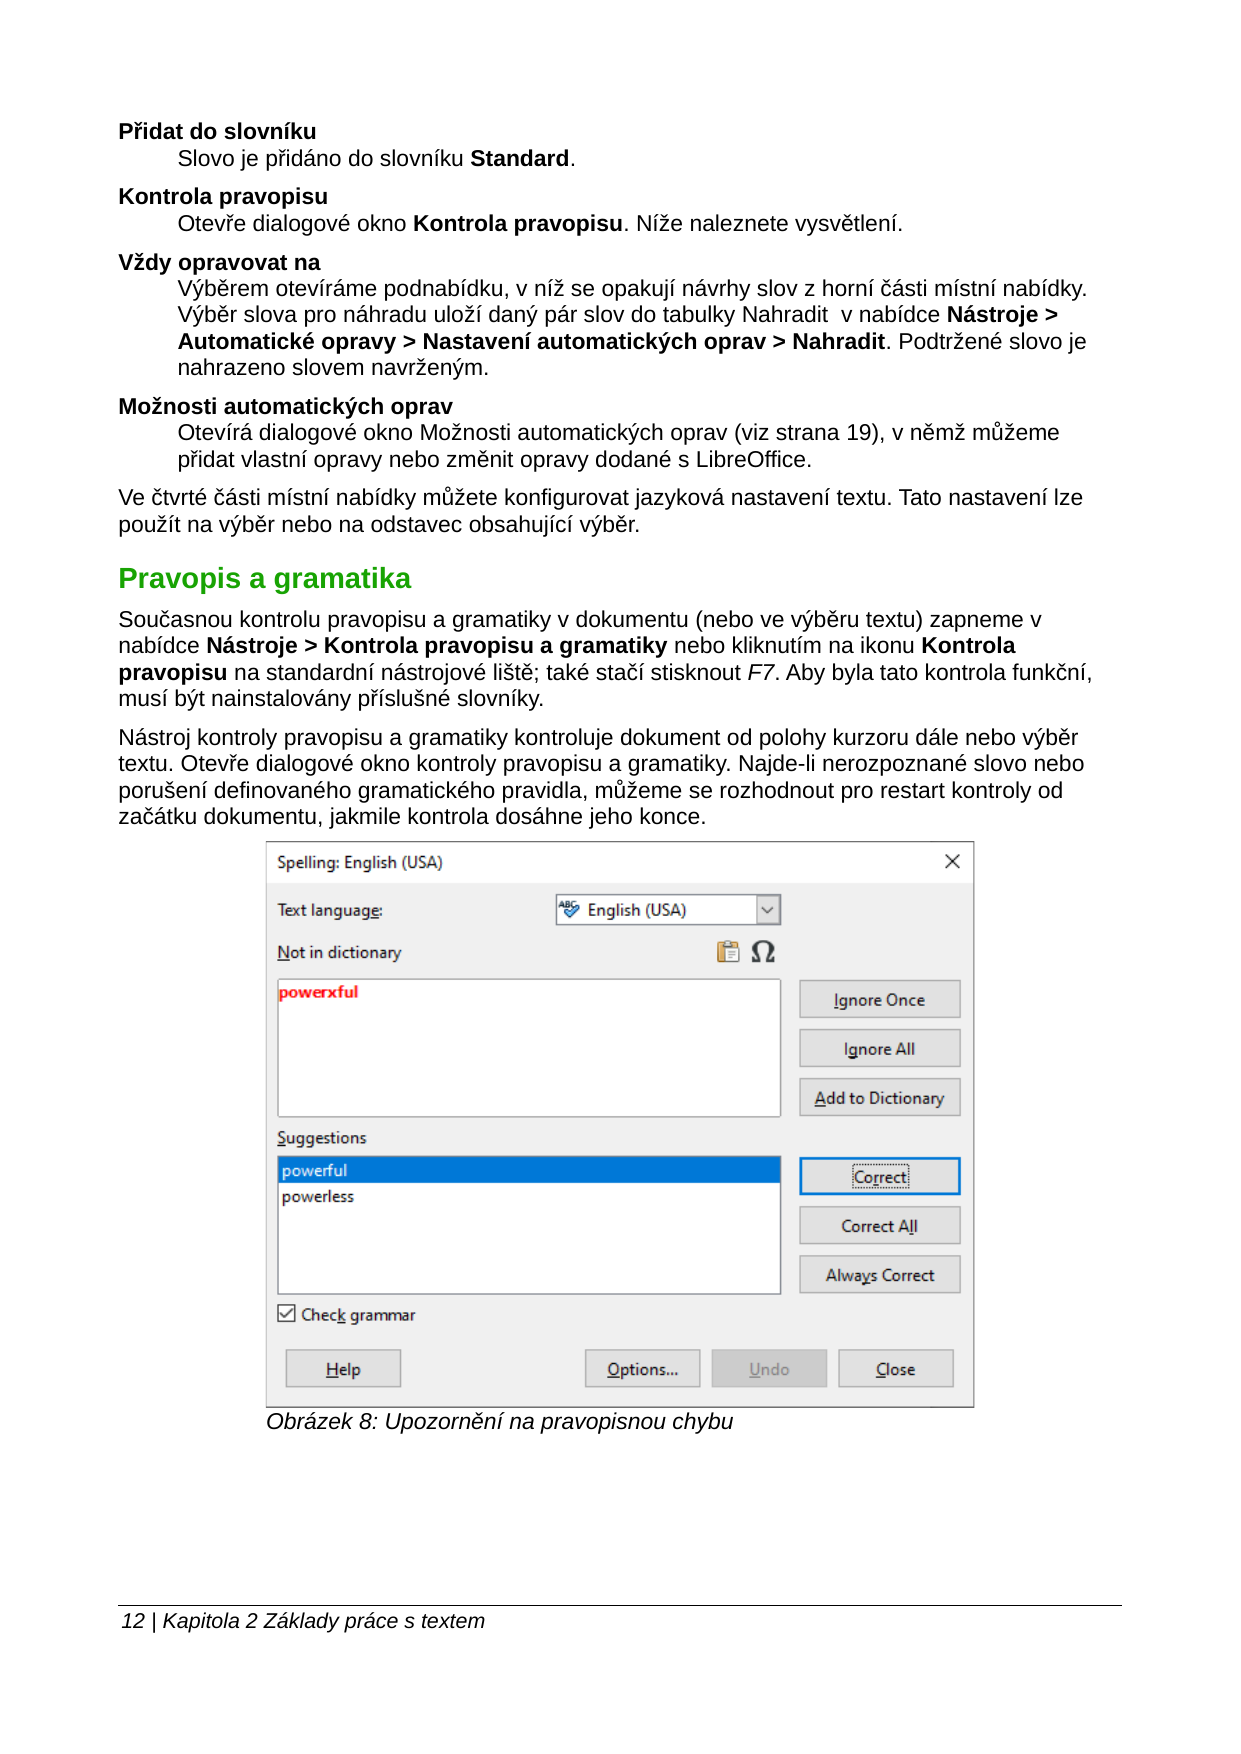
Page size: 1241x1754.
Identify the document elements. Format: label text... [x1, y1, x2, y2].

text Přidat do slovníku [118, 118, 1122, 144]
text Kontrola pravopisu [118, 183, 1122, 210]
text Výběrem otevíráme podnabídku, v níž se opakují návrhy slov z horní části místní nabídky. Výběr slova pro náhradu uloží daný pár slov do tabulky Nahradit v nabídce Nástroje > Automatické opravy > Nastavení automatických oprav > Nahradit. Podtržené slovo je nahrazeno slovem navrženým. [177, 275, 1122, 380]
text Slovo je přidáno do slovníku Standard. [177, 144, 1122, 171]
text Nástroj kontroly pravopisu a gramatiky kontroluje dokument od polohy kurzoru dále nebo výběr textu. Otevře dialogové okno kontroly pravopisu a gramatiky. Najde-li nerozpoznané slovo nebo porušení definovaného gramatického pravidla, můžeme se rozhodnout pro restart kontroly od začátku dokumentu, jakmile kontrola dosáhne jeho konce. [118, 724, 1122, 829]
text Obrázek 8: Upozornění na pravopisnou chybu [266, 1408, 974, 1434]
text Ve čtvrté části místní nabídky můžete konfigurovat jazyková nastavení textu. Tato nastavení lze použít na výběr nebo na odstavec obsahující výběr. [118, 484, 1122, 537]
text Možnosti automatických oprav [118, 393, 1122, 419]
picture [265, 841, 975, 1408]
subtitle Pravopis a gramatika [118, 561, 1122, 594]
text Současnou kontrolu pravopisu a gramatiky v dokumentu (nebo ve výběru textu) zapneme v nabídce Nástroje > Kontrola pravopisu a gramatiky nebo kliknutím na ikonu Kontrola pravopisu na standardní nástrojové liště; také stačí stisknout F7. Aby byla tato kontrola funkční, musí být nainstalovány příslušné slovníky. [118, 606, 1122, 711]
text Vždy opravovat na [118, 248, 1122, 275]
text Otevře dialogové okno Kontrola pravopisu. Níže naleznete vysvětlení. [177, 210, 1122, 236]
text Otevírá dialogové okno Možnosti automatických oprav (viz strana 19), v němž můžeme přidat vlastní opravy nebo změnit opravy dodané s LibreOffice. [177, 419, 1122, 472]
